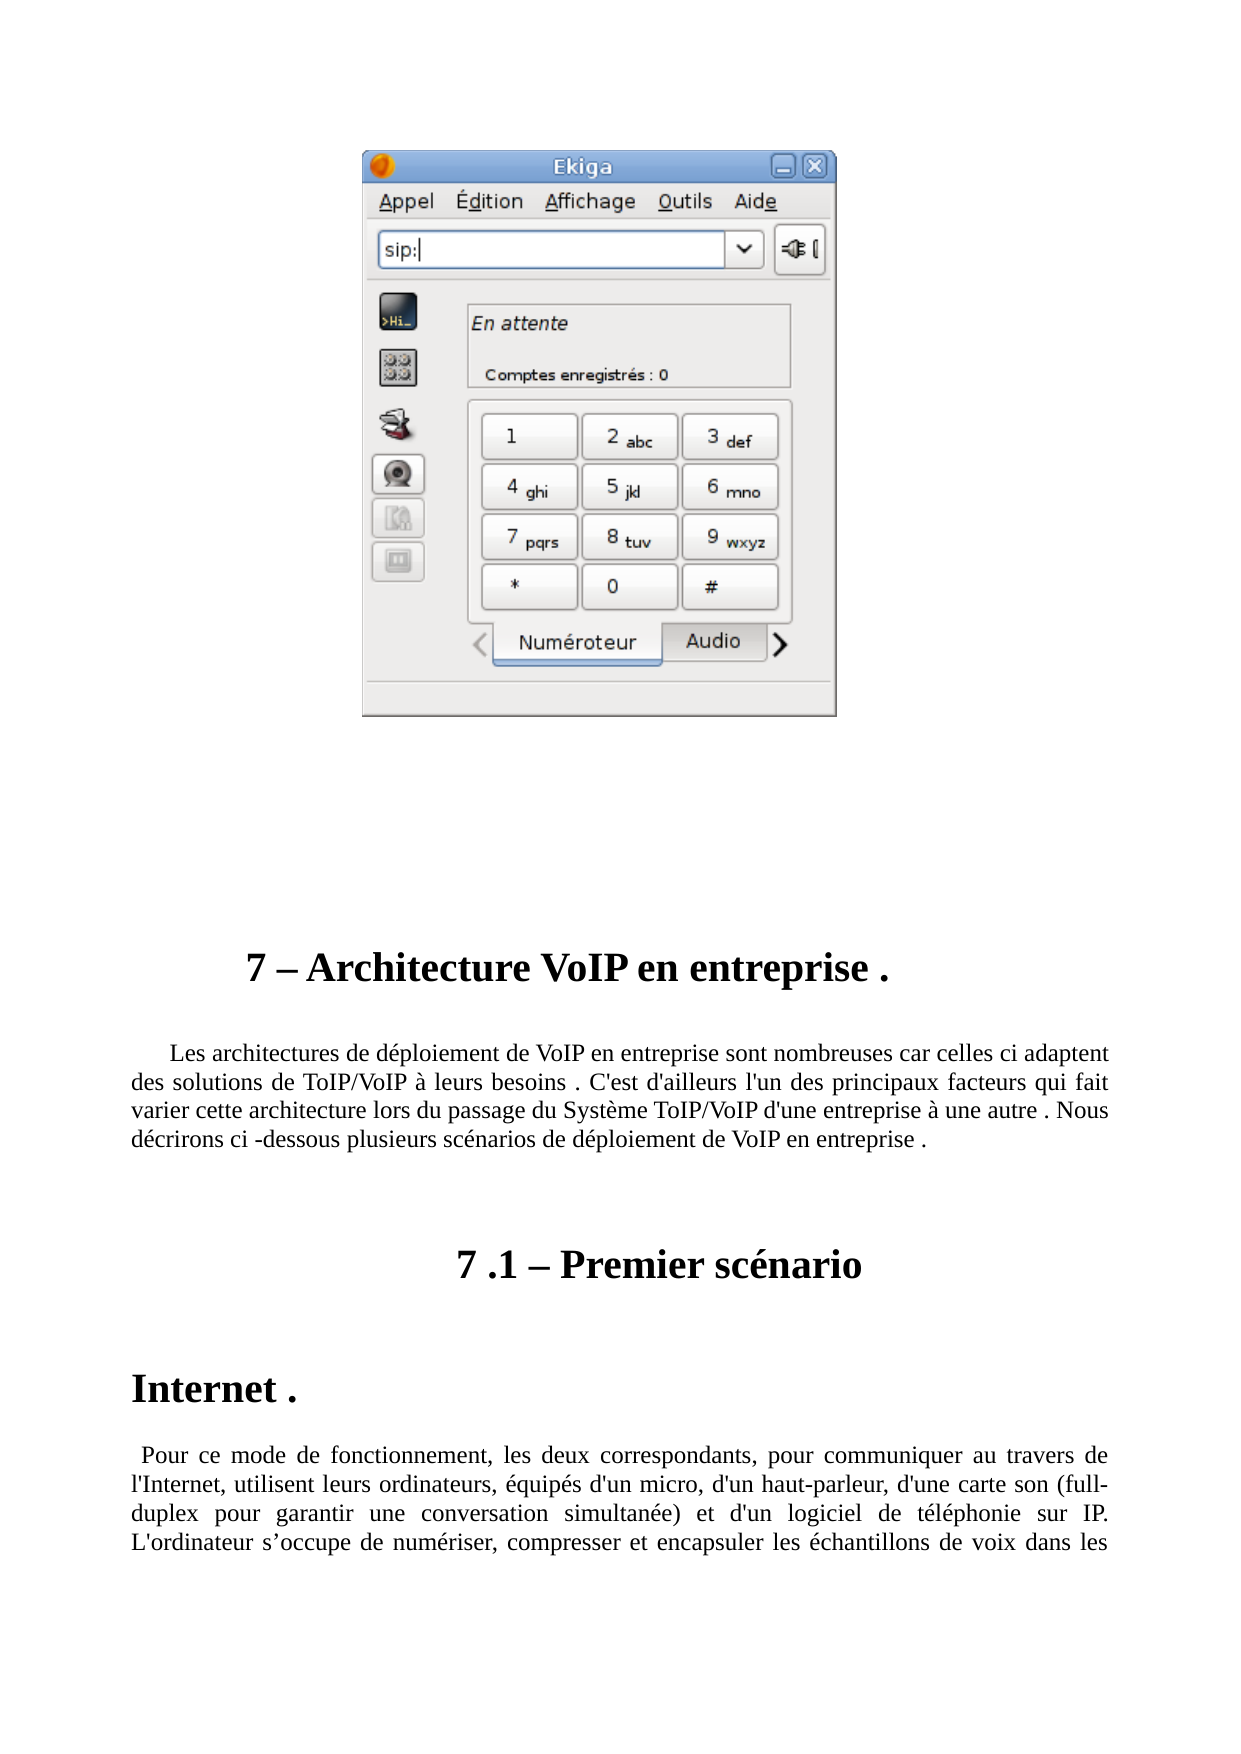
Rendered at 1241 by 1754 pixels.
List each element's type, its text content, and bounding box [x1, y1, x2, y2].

text 7 – Architecture VoIP en entreprise . [131, 942, 1109, 990]
picture [362, 150, 837, 717]
text 7 .1 – Premier scénario [131, 1239, 1109, 1287]
text Pour ce mode de fonctionnement, les deux correspondants, pour communiquer au travers de l'Internet, utilisent leurs ordinateurs, équipés d'un micro, d'un haut-parleur, d'une carte son (full-duplex pour garantir une conversation simultanée) et d'un logiciel de téléphonie sur IP. L'ordinateur s’occupe de numériser, compresser et encapsuler les échantillons de voix dans les [131, 1441, 1109, 1556]
text Internet . [131, 1364, 1109, 1412]
text Les architectures de déploiement de VoIP en entreprise sont nombreuses car celles ci adaptent des solutions de ToIP/VoIP à leurs besoins . C'est d'ailleurs l'un des principaux facteurs qui fait varier cette architecture lors du passage du Système ToIP/VoIP d'une entreprise à une autre . Nous décrirons ci -dessous plusieurs scénarios de déploiement de VoIP en entreprise . [131, 1038, 1109, 1153]
